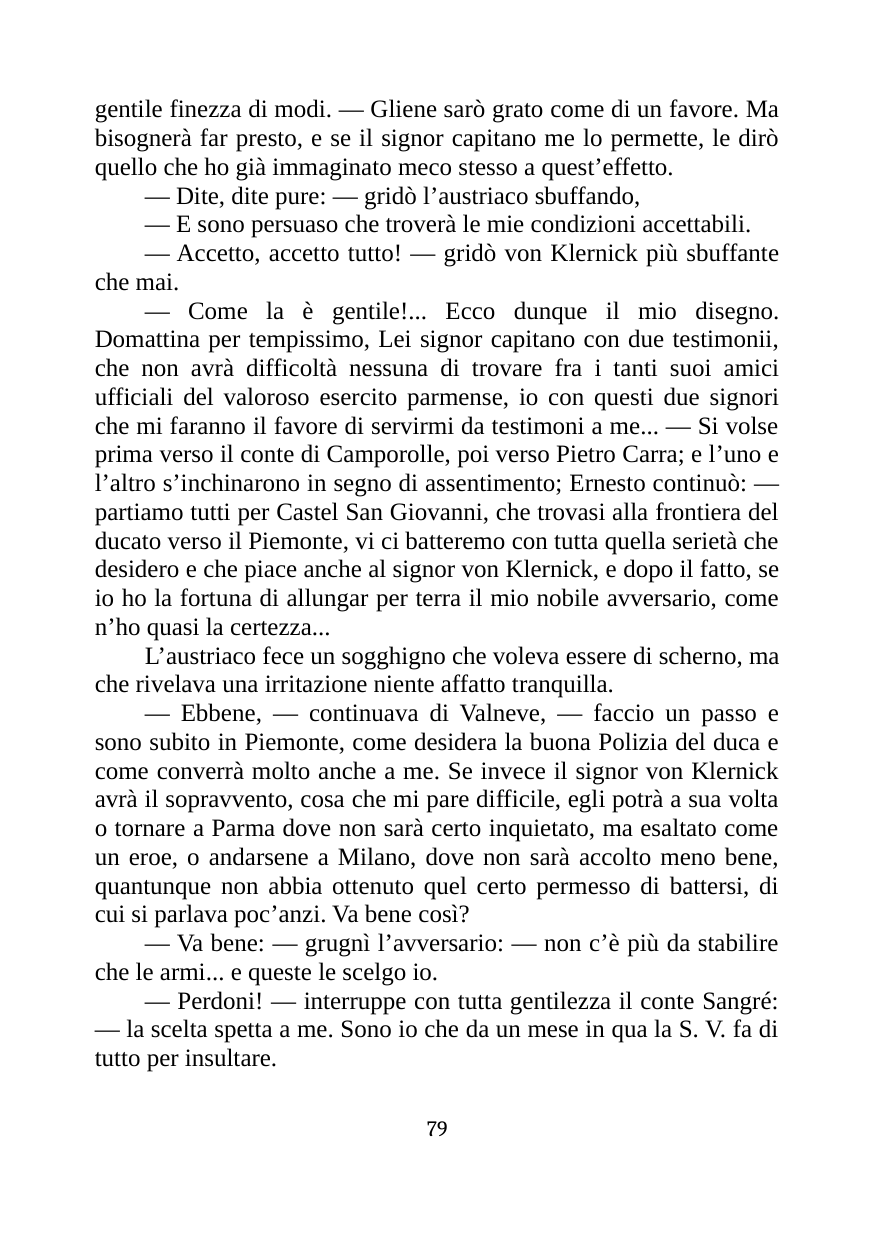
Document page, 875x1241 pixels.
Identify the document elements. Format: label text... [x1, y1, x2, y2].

text — Accetto, accetto tutto! — gridò von Klernick più sbuffante che mai. [94, 238, 779, 296]
text — Ebbene, — continuava di Valneve, — faccio un passo e sono subito in Piemonte, come desidera la buona Polizia del duca e come converrà molto anche a me. Se invece il signor von Klernick avrà il sopravvento, cosa che mi pare difficile, egli potrà a sua volta o tornare a Parma dove non sarà certo inquietato, ma esaltato come un eroe, o andarsene a Milano, dove non sarà accolto meno bene, quantunque non abbia ottenuto quel certo permesso di battersi, di cui si parlava poc’anzi. Va bene così? [94, 698, 779, 928]
text — Va bene: — grugnì l’avversario: — non c’è più da stabilire che le armi... e queste le scelgo io. [94, 928, 779, 986]
text gentile finezza di modi. — Gliene sarò grato come di un favore. Ma bisognerà far presto, e se il signor capitano me lo permette, le dirò quello che ho già immaginato meco stesso a quest’effetto. [94, 94, 779, 181]
text — E sono persuaso che troverà le mie condizioni accettabili. [94, 209, 779, 238]
text — Perdoni! — interruppe con tutta gentilezza il conte Sangré: — la scelta spetta a me. Sono io che da un mese in qua la S. V. fa di tutto per insultare. [94, 986, 779, 1072]
text L’austriaco fece un sogghigno che voleva essere di scherno, ma che rivelava una irritazione niente affatto tranquilla. [94, 641, 779, 698]
text — Come la è gentile!... Ecco dunque il mio disegno. Domattina per tempissimo, Lei signor capitano con due testimonii, che non avrà difficoltà nessuna di trovare fra i tanti suoi amici ufficiali del valoroso esercito parmense, io con questi due signori che mi faranno il favore di servirmi da testimoni a me... — Si volse prima verso il conte di Camporolle, poi verso Pietro Carra; e l’uno e l’altro s’inchinarono in segno di assentimento; Ernesto continuò: — partiamo tutti per Castel San Giovanni, che trovasi alla frontiera del ducato verso il Piemonte, vi ci batteremo con tutta quella serietà che desidero e che piace anche al signor von Klernick, e dopo il fatto, se io ho la fortuna di allungar per terra il mio nobile avversario, come n’ho quasi la certezza... [94, 296, 779, 641]
text — Dite, dite pure: — gridò l’austriaco sbuffando, [94, 181, 779, 209]
